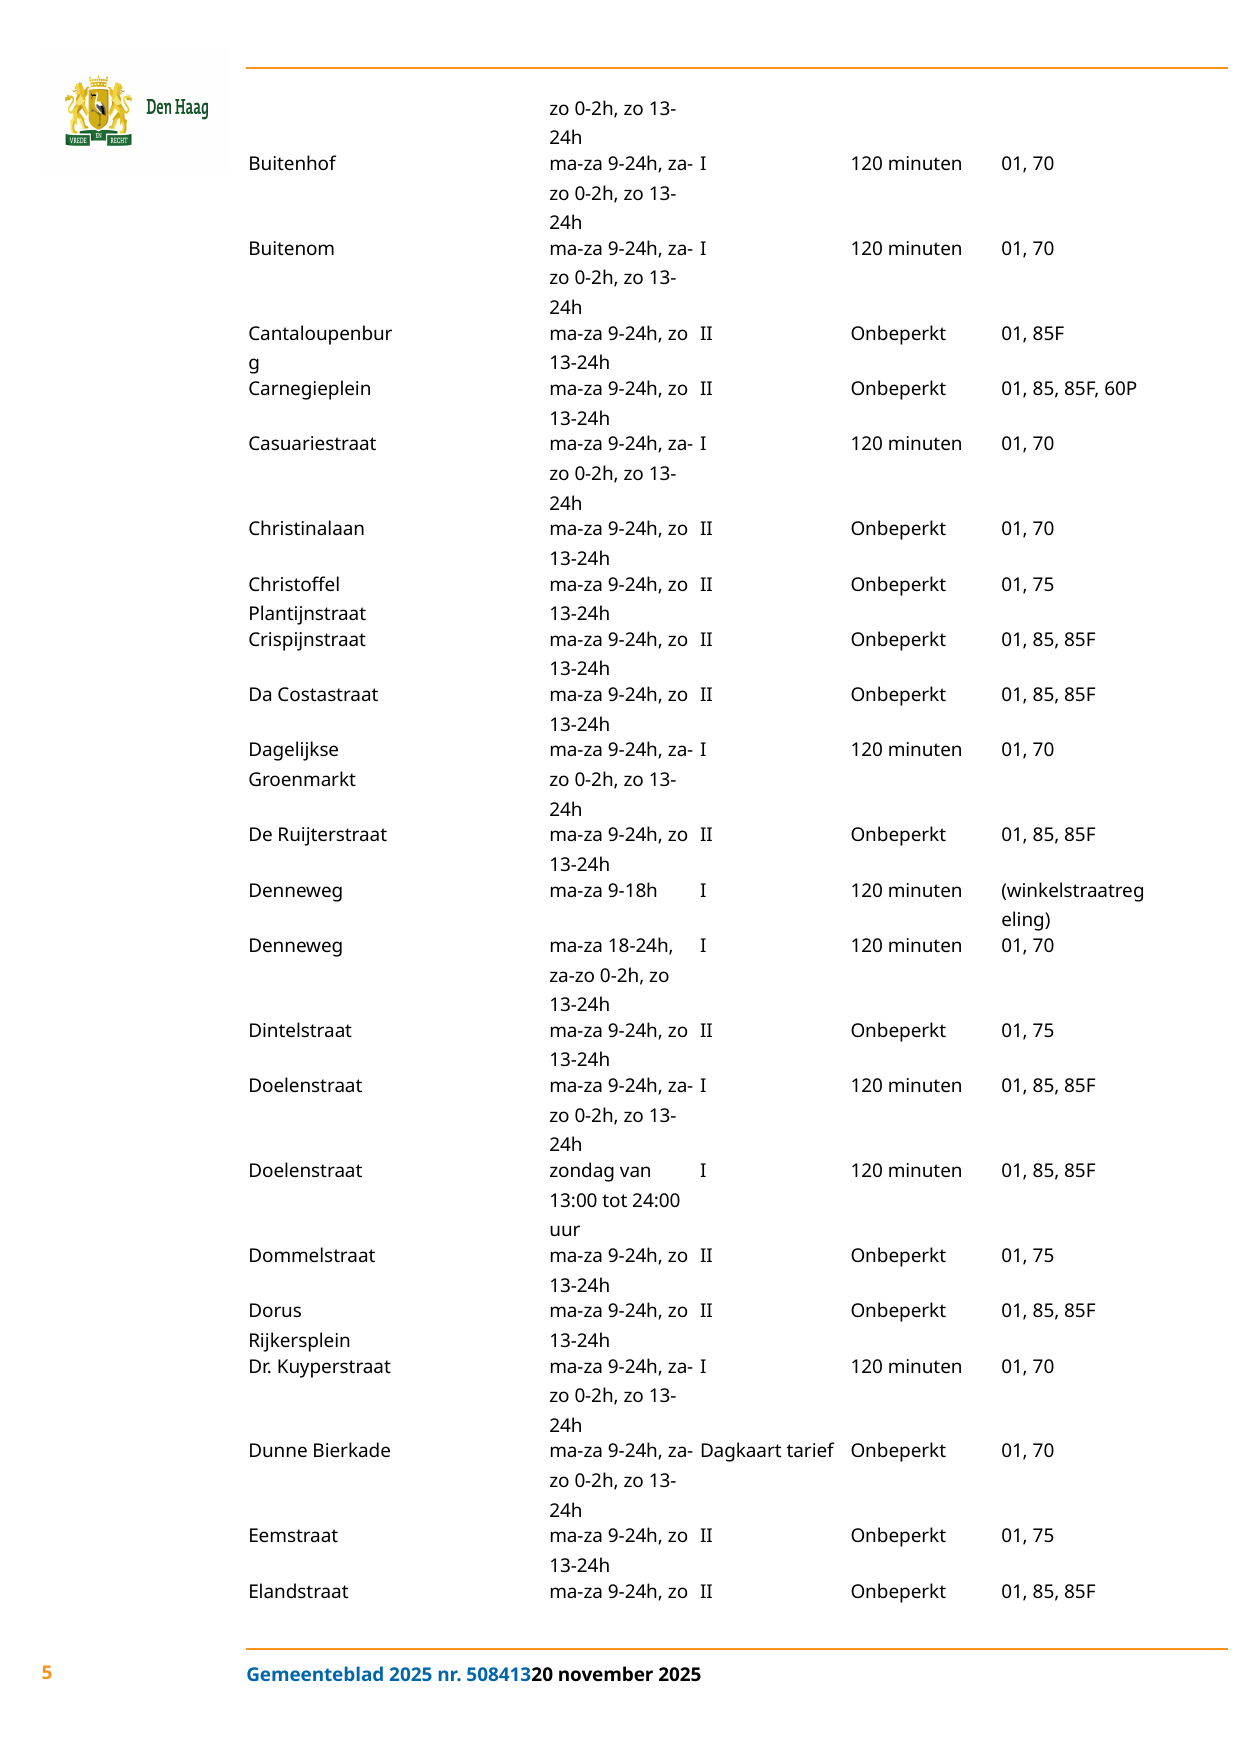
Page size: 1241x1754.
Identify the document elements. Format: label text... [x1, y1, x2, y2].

table_cell [850, 95, 1001, 150]
table_cell 01, 85, 85F [1001, 1298, 1152, 1353]
table_cell ma-za 9-24h, za-zo 0-2h, zo 13-24h [549, 1438, 700, 1523]
table_cell Onbeperkt [850, 1298, 1001, 1353]
table_cell II [700, 1242, 850, 1297]
table_cell [399, 1017, 549, 1072]
table_cell 01, 75 [1001, 1017, 1152, 1072]
table_cell [399, 1523, 549, 1578]
table_cell [399, 1438, 549, 1523]
table_cell [399, 1353, 549, 1438]
table_cell ma-za 9-24h, zo 13-24h [549, 626, 700, 681]
table_cell [399, 320, 549, 375]
table_cell [399, 235, 549, 320]
table_cell (winkelstraatregeling) [1001, 877, 1152, 932]
table_cell [399, 1157, 549, 1242]
table_cell ma-za 9-24h, zo 13-24h [549, 681, 700, 737]
table_cell ma-za 9-24h, zo 13-24h [549, 1017, 700, 1072]
table_cell I [700, 431, 850, 515]
table_cell Dr. Kuyperstraat [248, 1353, 398, 1438]
table_cell 01, 70 [1001, 431, 1152, 515]
table_cell II [700, 1523, 850, 1578]
table_cell I [700, 737, 850, 822]
table_cell [399, 626, 549, 681]
table_cell 01, 70 [1001, 150, 1152, 235]
table_cell Eemstraat [248, 1523, 398, 1578]
table_cell [1001, 95, 1152, 150]
table_cell [399, 1242, 549, 1297]
table_cell 120 minuten [850, 737, 1001, 822]
table_cell ma-za 9-24h, zo 13-24h [549, 571, 700, 626]
table_cell 01, 85F [1001, 320, 1152, 375]
table_cell [399, 515, 549, 571]
table_cell 120 minuten [850, 1353, 1001, 1438]
table_cell Buitenhof [248, 150, 398, 235]
table_cell [399, 1298, 549, 1353]
table_cell Christoffel Plantijnstraat [248, 571, 398, 626]
table_cell ma-za 9-24h, zo 13-24h [549, 1242, 700, 1297]
table_cell II [700, 375, 850, 431]
table_cell ma-za 9-24h, za-zo 0-2h, zo 13-24h [549, 737, 700, 822]
table_cell 01, 75 [1001, 571, 1152, 626]
table_cell I [700, 1157, 850, 1242]
table_cell Dommelstraat [248, 1242, 398, 1297]
table_cell I [700, 1073, 850, 1157]
table_cell [399, 932, 549, 1017]
table_cell zondag van 13:00 tot 24:00 uur [549, 1157, 700, 1242]
table_cell 01, 70 [1001, 932, 1152, 1017]
table_cell Onbeperkt [850, 1242, 1001, 1297]
table_cell Doelenstraat [248, 1073, 398, 1157]
table_cell Christinalaan [248, 515, 398, 571]
table_cell Onbeperkt [850, 681, 1001, 737]
table_cell ma-za 9-24h, za-zo 0-2h, zo 13-24h [549, 1073, 700, 1157]
table_cell Dintelstraat [248, 1017, 398, 1072]
table_cell Carnegieplein [248, 375, 398, 431]
table_cell I [700, 932, 850, 1017]
table_cell II [700, 681, 850, 737]
table_cell 01, 70 [1001, 235, 1152, 320]
table_cell II [700, 1578, 850, 1604]
table_cell ma-za 9-24h, zo 13-24h [549, 320, 700, 375]
picture [41, 47, 231, 172]
table_cell [399, 1578, 549, 1604]
table_cell II [700, 571, 850, 626]
table_cell Denneweg [248, 932, 398, 1017]
table_cell 01, 85, 85F [1001, 822, 1152, 877]
table_cell Buitenom [248, 235, 398, 320]
table_cell ma-za 9-24h, zo 13-24h [549, 1523, 700, 1578]
table_cell Onbeperkt [850, 1017, 1001, 1072]
table_cell 120 minuten [850, 235, 1001, 320]
table_cell 120 minuten [850, 431, 1001, 515]
table_cell I [700, 150, 850, 235]
table_cell 01, 85, 85F [1001, 1157, 1152, 1242]
table_cell ma-za 9-24h, zo 13-24h [549, 822, 700, 877]
table_cell Doelenstraat [248, 1157, 398, 1242]
table_cell zo 0-2h, zo 13-24h [549, 95, 700, 150]
table_cell Denneweg [248, 877, 398, 932]
table_cell Onbeperkt [850, 375, 1001, 431]
table_cell II [700, 515, 850, 571]
table_cell 01, 85, 85F [1001, 1073, 1152, 1157]
table_cell [399, 1073, 549, 1157]
table_cell Onbeperkt [850, 626, 1001, 681]
table_cell Da Costastraat [248, 681, 398, 737]
table_cell Cantaloupenburg [248, 320, 398, 375]
table_cell [399, 822, 549, 877]
table_cell ma-za 9-24h, za-zo 0-2h, zo 13-24h [549, 150, 700, 235]
table_cell 120 minuten [850, 932, 1001, 1017]
table_cell I [700, 877, 850, 932]
table_cell Crispijnstraat [248, 626, 398, 681]
table_cell 120 minuten [850, 150, 1001, 235]
table_cell 01, 75 [1001, 1242, 1152, 1297]
table_cell 01, 70 [1001, 737, 1152, 822]
table_cell ma-za 9-24h, zo 13-24h [549, 515, 700, 571]
table_cell Onbeperkt [850, 1523, 1001, 1578]
table_cell Elandstraat [248, 1578, 398, 1604]
table_cell ma-za 18-24h, za-zo 0-2h, zo 13-24h [549, 932, 700, 1017]
table_cell Dagelijkse Groenmarkt [248, 737, 398, 822]
table_cell [399, 877, 549, 932]
table_cell [399, 571, 549, 626]
table_cell 01, 85, 85F [1001, 626, 1152, 681]
table_cell Onbeperkt [850, 571, 1001, 626]
table_cell ma-za 9-24h, za-zo 0-2h, zo 13-24h [549, 235, 700, 320]
table_cell I [700, 235, 850, 320]
table_cell Onbeperkt [850, 515, 1001, 571]
table_cell De Ruijterstraat [248, 822, 398, 877]
table_cell 01, 85, 85F [1001, 1578, 1152, 1604]
table_cell Onbeperkt [850, 1438, 1001, 1523]
table_cell 120 minuten [850, 877, 1001, 932]
table_cell [700, 95, 850, 150]
table_cell II [700, 626, 850, 681]
table_cell [399, 375, 549, 431]
table_cell Onbeperkt [850, 320, 1001, 375]
table_cell [399, 681, 549, 737]
table_cell Onbeperkt [850, 1578, 1001, 1604]
table_cell 01, 70 [1001, 515, 1152, 571]
table_cell ma-za 9-24h, zo 13-24h [549, 1298, 700, 1353]
table_cell Onbeperkt [850, 822, 1001, 877]
table_cell I [700, 1353, 850, 1438]
table_cell Dorus Rijkersplein [248, 1298, 398, 1353]
table_cell ma-za 9-18h [549, 877, 700, 932]
table_cell ma-za 9-24h, zo 13-24h [549, 375, 700, 431]
table_cell ma-za 9-24h, za-zo 0-2h, zo 13-24h [549, 431, 700, 515]
table_cell 01, 85, 85F, 60P [1001, 375, 1152, 431]
table_cell II [700, 320, 850, 375]
table_cell ma-za 9-24h, za-zo 0-2h, zo 13-24h [549, 1353, 700, 1438]
table_cell 01, 70 [1001, 1438, 1152, 1523]
table_cell [399, 150, 549, 235]
table_cell 120 minuten [850, 1157, 1001, 1242]
table_cell Dunne Bierkade [248, 1438, 398, 1523]
table_cell II [700, 1298, 850, 1353]
table_cell 01, 85, 85F [1001, 681, 1152, 737]
table_cell Casuariestraat [248, 431, 398, 515]
table_cell 01, 70 [1001, 1353, 1152, 1438]
table_cell II [700, 822, 850, 877]
table_cell 01, 75 [1001, 1523, 1152, 1578]
table_cell [248, 95, 398, 150]
table_cell Dagkaart tarief [700, 1438, 850, 1523]
table_cell II [700, 1017, 850, 1072]
table_cell 120 minuten [850, 1073, 1001, 1157]
table_cell [399, 431, 549, 515]
table_cell [399, 737, 549, 822]
table_cell [399, 95, 549, 150]
table_cell ma-za 9-24h, zo [549, 1578, 700, 1604]
